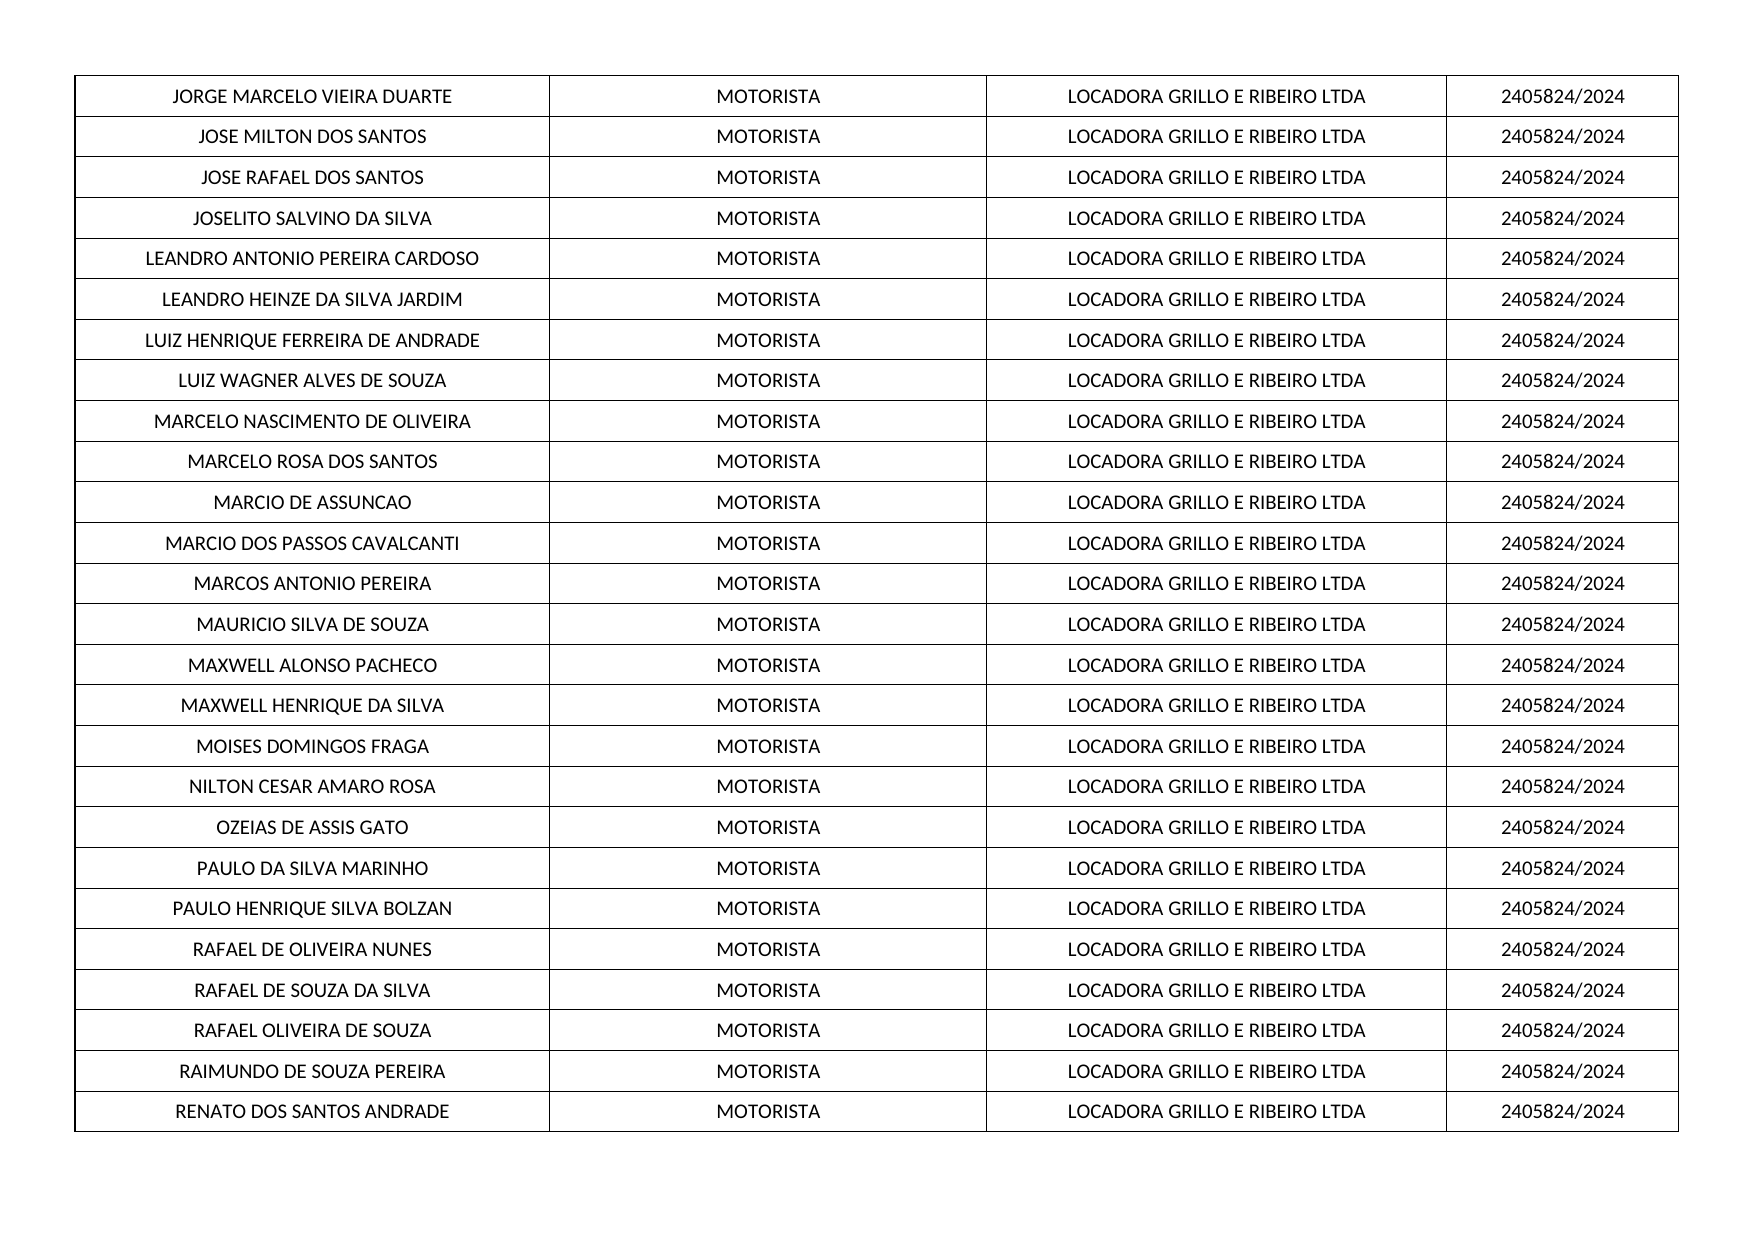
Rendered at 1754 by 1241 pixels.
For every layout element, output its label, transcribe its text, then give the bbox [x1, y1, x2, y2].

table_cell MOTORISTA [550, 685, 986, 725]
table_cell LUIZ HENRIQUE FERREIRA DE ANDRADE [76, 320, 549, 359]
table_cell MARCIO DOS PASSOS CAVALCANTI [76, 523, 549, 562]
table_cell 2405824/2024 [1447, 523, 1678, 562]
table_cell MOTORISTA [550, 117, 986, 156]
table_cell 2405824/2024 [1447, 807, 1678, 847]
table_cell JORGE MARCELO VIEIRA DUARTE [76, 76, 549, 116]
table_cell 2405824/2024 [1447, 564, 1678, 603]
table_cell LOCADORA GRILLO E RIBEIRO LTDA [987, 848, 1446, 887]
table_cell LOCADORA GRILLO E RIBEIRO LTDA [987, 320, 1446, 359]
table_cell LOCADORA GRILLO E RIBEIRO LTDA [987, 360, 1446, 400]
table_cell 2405824/2024 [1447, 970, 1678, 1009]
table_cell MOTORISTA [550, 970, 986, 1009]
table_cell LEANDRO ANTONIO PEREIRA CARDOSO [76, 239, 549, 278]
table_cell MARCELO NASCIMENTO DE OLIVEIRA [76, 401, 549, 441]
table_cell 2405824/2024 [1447, 320, 1678, 359]
table_cell 2405824/2024 [1447, 76, 1678, 116]
table_cell JOSELITO SALVINO DA SILVA [76, 198, 549, 237]
table_cell MOTORISTA [550, 767, 986, 806]
table_cell LOCADORA GRILLO E RIBEIRO LTDA [987, 564, 1446, 603]
table_cell MOTORISTA [550, 564, 986, 603]
table_cell MARCOS ANTONIO PEREIRA [76, 564, 549, 603]
table_cell LUIZ WAGNER ALVES DE SOUZA [76, 360, 549, 400]
table_cell MOTORISTA [550, 360, 986, 400]
table_cell LOCADORA GRILLO E RIBEIRO LTDA [987, 1010, 1446, 1050]
table_cell 2405824/2024 [1447, 726, 1678, 766]
table_cell MOTORISTA [550, 1051, 986, 1091]
table_cell LOCADORA GRILLO E RIBEIRO LTDA [987, 726, 1446, 766]
table_cell 2405824/2024 [1447, 645, 1678, 684]
table_cell MOTORISTA [550, 1010, 986, 1050]
table_cell MOTORISTA [550, 929, 986, 969]
table_cell MOTORISTA [550, 239, 986, 278]
table_cell RAIMUNDO DE SOUZA PEREIRA [76, 1051, 549, 1091]
table_cell MAXWELL ALONSO PACHECO [76, 645, 549, 684]
table_cell RAFAEL DE OLIVEIRA NUNES [76, 929, 549, 969]
table_cell LOCADORA GRILLO E RIBEIRO LTDA [987, 401, 1446, 441]
table_cell 2405824/2024 [1447, 157, 1678, 197]
table_cell 2405824/2024 [1447, 482, 1678, 522]
table_cell LOCADORA GRILLO E RIBEIRO LTDA [987, 442, 1446, 481]
table_cell MOTORISTA [550, 848, 986, 887]
table_cell LOCADORA GRILLO E RIBEIRO LTDA [987, 645, 1446, 684]
table_cell LOCADORA GRILLO E RIBEIRO LTDA [987, 929, 1446, 969]
table_cell OZEIAS DE ASSIS GATO [76, 807, 549, 847]
table_cell LOCADORA GRILLO E RIBEIRO LTDA [987, 889, 1446, 928]
table_cell MOTORISTA [550, 523, 986, 562]
table_cell MARCELO ROSA DOS SANTOS [76, 442, 549, 481]
table_cell MARCIO DE ASSUNCAO [76, 482, 549, 522]
table_cell LOCADORA GRILLO E RIBEIRO LTDA [987, 767, 1446, 806]
table_cell MAURICIO SILVA DE SOUZA [76, 604, 549, 644]
table_cell PAULO HENRIQUE SILVA BOLZAN [76, 889, 549, 928]
table_cell LOCADORA GRILLO E RIBEIRO LTDA [987, 970, 1446, 1009]
table_cell LOCADORA GRILLO E RIBEIRO LTDA [987, 279, 1446, 319]
table_cell NILTON CESAR AMARO ROSA [76, 767, 549, 806]
table_cell 2405824/2024 [1447, 929, 1678, 969]
table_cell LOCADORA GRILLO E RIBEIRO LTDA [987, 1051, 1446, 1091]
table_cell MOTORISTA [550, 889, 986, 928]
table_cell LOCADORA GRILLO E RIBEIRO LTDA [987, 117, 1446, 156]
table_cell 2405824/2024 [1447, 889, 1678, 928]
table_cell MOTORISTA [550, 604, 986, 644]
table_cell 2405824/2024 [1447, 685, 1678, 725]
table_cell 2405824/2024 [1447, 767, 1678, 806]
table_cell MOTORISTA [550, 482, 986, 522]
table_cell LEANDRO HEINZE DA SILVA JARDIM [76, 279, 549, 319]
table_cell 2405824/2024 [1447, 442, 1678, 481]
table_cell 2405824/2024 [1447, 117, 1678, 156]
table_cell 2405824/2024 [1447, 198, 1678, 237]
table_cell 2405824/2024 [1447, 360, 1678, 400]
table_cell 2405824/2024 [1447, 1092, 1678, 1131]
table_cell LOCADORA GRILLO E RIBEIRO LTDA [987, 807, 1446, 847]
table_cell LOCADORA GRILLO E RIBEIRO LTDA [987, 239, 1446, 278]
table_cell MOISES DOMINGOS FRAGA [76, 726, 549, 766]
table_cell 2405824/2024 [1447, 239, 1678, 278]
table_cell MOTORISTA [550, 198, 986, 237]
table_cell MOTORISTA [550, 401, 986, 441]
table_cell MOTORISTA [550, 726, 986, 766]
table_cell JOSE MILTON DOS SANTOS [76, 117, 549, 156]
table_cell 2405824/2024 [1447, 1051, 1678, 1091]
table_cell 2405824/2024 [1447, 604, 1678, 644]
table_cell MOTORISTA [550, 645, 986, 684]
table_cell MAXWELL HENRIQUE DA SILVA [76, 685, 549, 725]
table_cell 2405824/2024 [1447, 401, 1678, 441]
table_cell 2405824/2024 [1447, 1010, 1678, 1050]
table_cell MOTORISTA [550, 442, 986, 481]
table_cell LOCADORA GRILLO E RIBEIRO LTDA [987, 198, 1446, 237]
table_cell JOSE RAFAEL DOS SANTOS [76, 157, 549, 197]
table_cell LOCADORA GRILLO E RIBEIRO LTDA [987, 76, 1446, 116]
table_cell LOCADORA GRILLO E RIBEIRO LTDA [987, 1092, 1446, 1131]
table_cell 2405824/2024 [1447, 848, 1678, 887]
table_cell MOTORISTA [550, 279, 986, 319]
table_cell LOCADORA GRILLO E RIBEIRO LTDA [987, 604, 1446, 644]
table_cell RAFAEL OLIVEIRA DE SOUZA [76, 1010, 549, 1050]
table_cell MOTORISTA [550, 1092, 986, 1131]
table_cell MOTORISTA [550, 157, 986, 197]
table_cell LOCADORA GRILLO E RIBEIRO LTDA [987, 482, 1446, 522]
table_cell PAULO DA SILVA MARINHO [76, 848, 549, 887]
table_cell LOCADORA GRILLO E RIBEIRO LTDA [987, 523, 1446, 562]
table_cell 2405824/2024 [1447, 279, 1678, 319]
table_cell LOCADORA GRILLO E RIBEIRO LTDA [987, 157, 1446, 197]
table_cell MOTORISTA [550, 76, 986, 116]
table_cell MOTORISTA [550, 807, 986, 847]
table_cell RAFAEL DE SOUZA DA SILVA [76, 970, 549, 1009]
table_cell MOTORISTA [550, 320, 986, 359]
table_cell RENATO DOS SANTOS ANDRADE [76, 1092, 549, 1131]
table_cell LOCADORA GRILLO E RIBEIRO LTDA [987, 685, 1446, 725]
